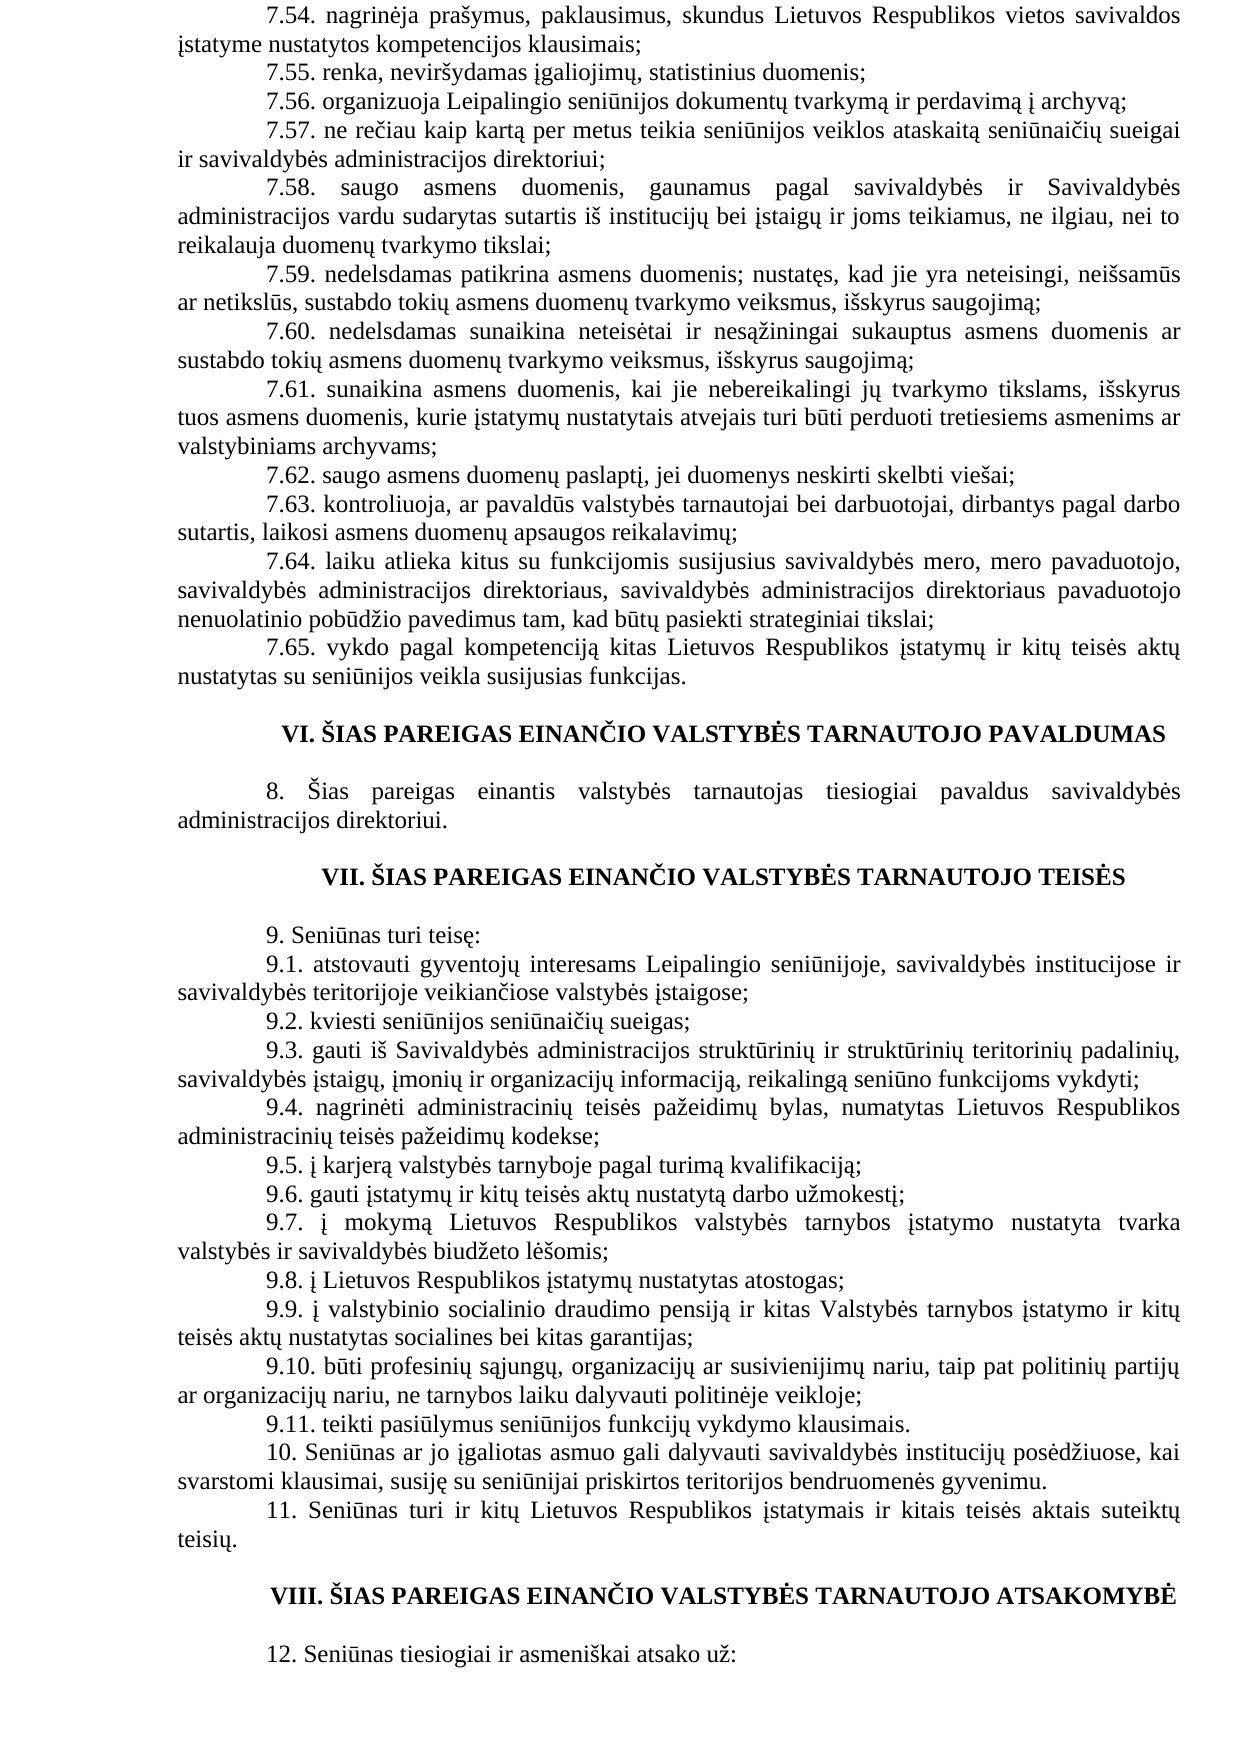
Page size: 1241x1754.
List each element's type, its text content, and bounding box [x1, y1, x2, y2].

text 9.8. į Lietuvos Respublikos įstatymų nustatytas atostogas; [177, 1265, 1181, 1294]
text 7.60. nedelsdamas sunaikina neteisėtai ir nesąžiningai sukauptus asmens duomenis ar sustabdo tokių asmens duomenų tvarkymo veiksmus, išskyrus saugojimą; [177, 316, 1181, 374]
text 9.5. į karjerą valstybės tarnyboje pagal turimą kvalifikaciją; [177, 1150, 1181, 1179]
text 7.55. renka, neviršydamas įgaliojimų, statistinius duomenis; [177, 57, 1181, 86]
text 7.61. sunaikina asmens duomenis, kai jie nebereikalingi jų tvarkymo tikslams, išskyrus tuos asmens duomenis, kurie įstatymų nustatytais atvejais turi būti perduoti tretiesiems asmenims ar valstybiniams archyvams; [177, 374, 1181, 460]
text 9. Seniūnas turi teisę: [177, 920, 1181, 949]
text 9.2. kviesti seniūnijos seniūnaičių sueigas; [177, 1006, 1181, 1035]
text VII. ŠIAS PAREIGAS EINANČIO VALSTYBĖS TARNAUTOJO TEISĖS [177, 862, 1181, 891]
text 12. Seniūnas tiesiogiai ir asmeniškai atsako už: [177, 1639, 1181, 1667]
text 7.58. saugo asmens duomenis, gaunamus pagal savivaldybės ir Savivaldybės administracijos vardu sudarytas sutartis iš institucijų bei įstaigų ir joms teikiamus, ne ilgiau, nei to reikalauja duomenų tvarkymo tikslai; [177, 172, 1181, 259]
text 10. Seniūnas ar jo įgaliotas asmuo gali dalyvauti savivaldybės institucijų posėdžiuose, kai svarstomi klausimai, susiję su seniūnijai priskirtos teritorijos bendruomenės gyvenimu. [177, 1437, 1181, 1495]
text 9.6. gauti įstatymų ir kitų teisės aktų nustatytą darbo užmokestį; [177, 1179, 1181, 1207]
text 7.59. nedelsdamas patikrina asmens duomenis; nustatęs, kad jie yra neteisingi, neišsamūs ar netikslūs, sustabdo tokių asmens duomenų tvarkymo veiksmus, išskyrus saugojimą; [177, 259, 1181, 316]
text 9.11. teikti pasiūlymus seniūnijos funkcijų vykdymo klausimais. [177, 1409, 1181, 1437]
text VI. ŠIAS PAREIGAS EINANČIO VALSTYBĖS TARNAUTOJO PAVALDUMAS [177, 719, 1181, 747]
text VIII. ŠIAS PAREIGAS EINANČIO VALSTYBĖS TARNAUTOJO ATSAKOMYBĖ [177, 1581, 1181, 1610]
text 11. Seniūnas turi ir kitų Lietuvos Respublikos įstatymais ir kitais teisės aktais suteiktų teisių. [177, 1495, 1181, 1552]
text 7.65. vykdo pagal kompetenciją kitas Lietuvos Respublikos įstatymų ir kitų teisės aktų nustatytas su seniūnijos veikla susijusias funkcijas. [177, 632, 1181, 690]
text 7.62. saugo asmens duomenų paslaptį, jei duomenys neskirti skelbti viešai; [177, 460, 1181, 489]
text 9.3. gauti iš Savivaldybės administracijos struktūrinių ir struktūrinių teritorinių padalinių, savivaldybės įstaigų, įmonių ir organizacijų informaciją, reikalingą seniūno funkcijoms vykdyti; [177, 1035, 1181, 1092]
text 7.57. ne rečiau kaip kartą per metus teikia seniūnijos veiklos ataskaitą seniūnaičių sueigai ir savivaldybės administracijos direktoriui; [177, 115, 1181, 172]
text 7.64. laiku atlieka kitus su funkcijomis susijusius savivaldybės mero, mero pavaduotojo, savivaldybės administracijos direktoriaus, savivaldybės administracijos direktoriaus pavaduotojo nenuolatinio pobūdžio pavedimus tam, kad būtų pasiekti strateginiai tikslai; [177, 546, 1181, 632]
text 7.63. kontroliuoja, ar pavaldūs valstybės tarnautojai bei darbuotojai, dirbantys pagal darbo sutartis, laikosi asmens duomenų apsaugos reikalavimų; [177, 489, 1181, 546]
text 8. Šias pareigas einantis valstybės tarnautojas tiesiogiai pavaldus savivaldybės administracijos direktoriui. [177, 776, 1181, 834]
text 7.56. organizuoja Leipalingio seniūnijos dokumentų tvarkymą ir perdavimą į archyvą; [177, 86, 1181, 115]
text 9.4. nagrinėti administracinių teisės pažeidimų bylas, numatytas Lietuvos Respublikos administracinių teisės pažeidimų kodekse; [177, 1092, 1181, 1150]
text 9.7. į mokymą Lietuvos Respublikos valstybės tarnybos įstatymo nustatyta tvarka valstybės ir savivaldybės biudžeto lėšomis; [177, 1207, 1181, 1265]
text 9.9. į valstybinio socialinio draudimo pensiją ir kitas Valstybės tarnybos įstatymo ir kitų teisės aktų nustatytas socialines bei kitas garantijas; [177, 1294, 1181, 1351]
text 9.1. atstovauti gyventojų interesams Leipalingio seniūnijoje, savivaldybės institucijose ir savivaldybės teritorijoje veikiančiose valstybės įstaigose; [177, 949, 1181, 1006]
text 9.10. būti profesinių sąjungų, organizacijų ar susivienijimų nariu, taip pat politinių partijų ar organizacijų nariu, ne tarnybos laiku dalyvauti politinėje veikloje; [177, 1351, 1181, 1409]
text 7.54. nagrinėja prašymus, paklausimus, skundus Lietuvos Respublikos vietos savivaldos įstatyme nustatytos kompetencijos klausimais; [177, 0, 1181, 57]
